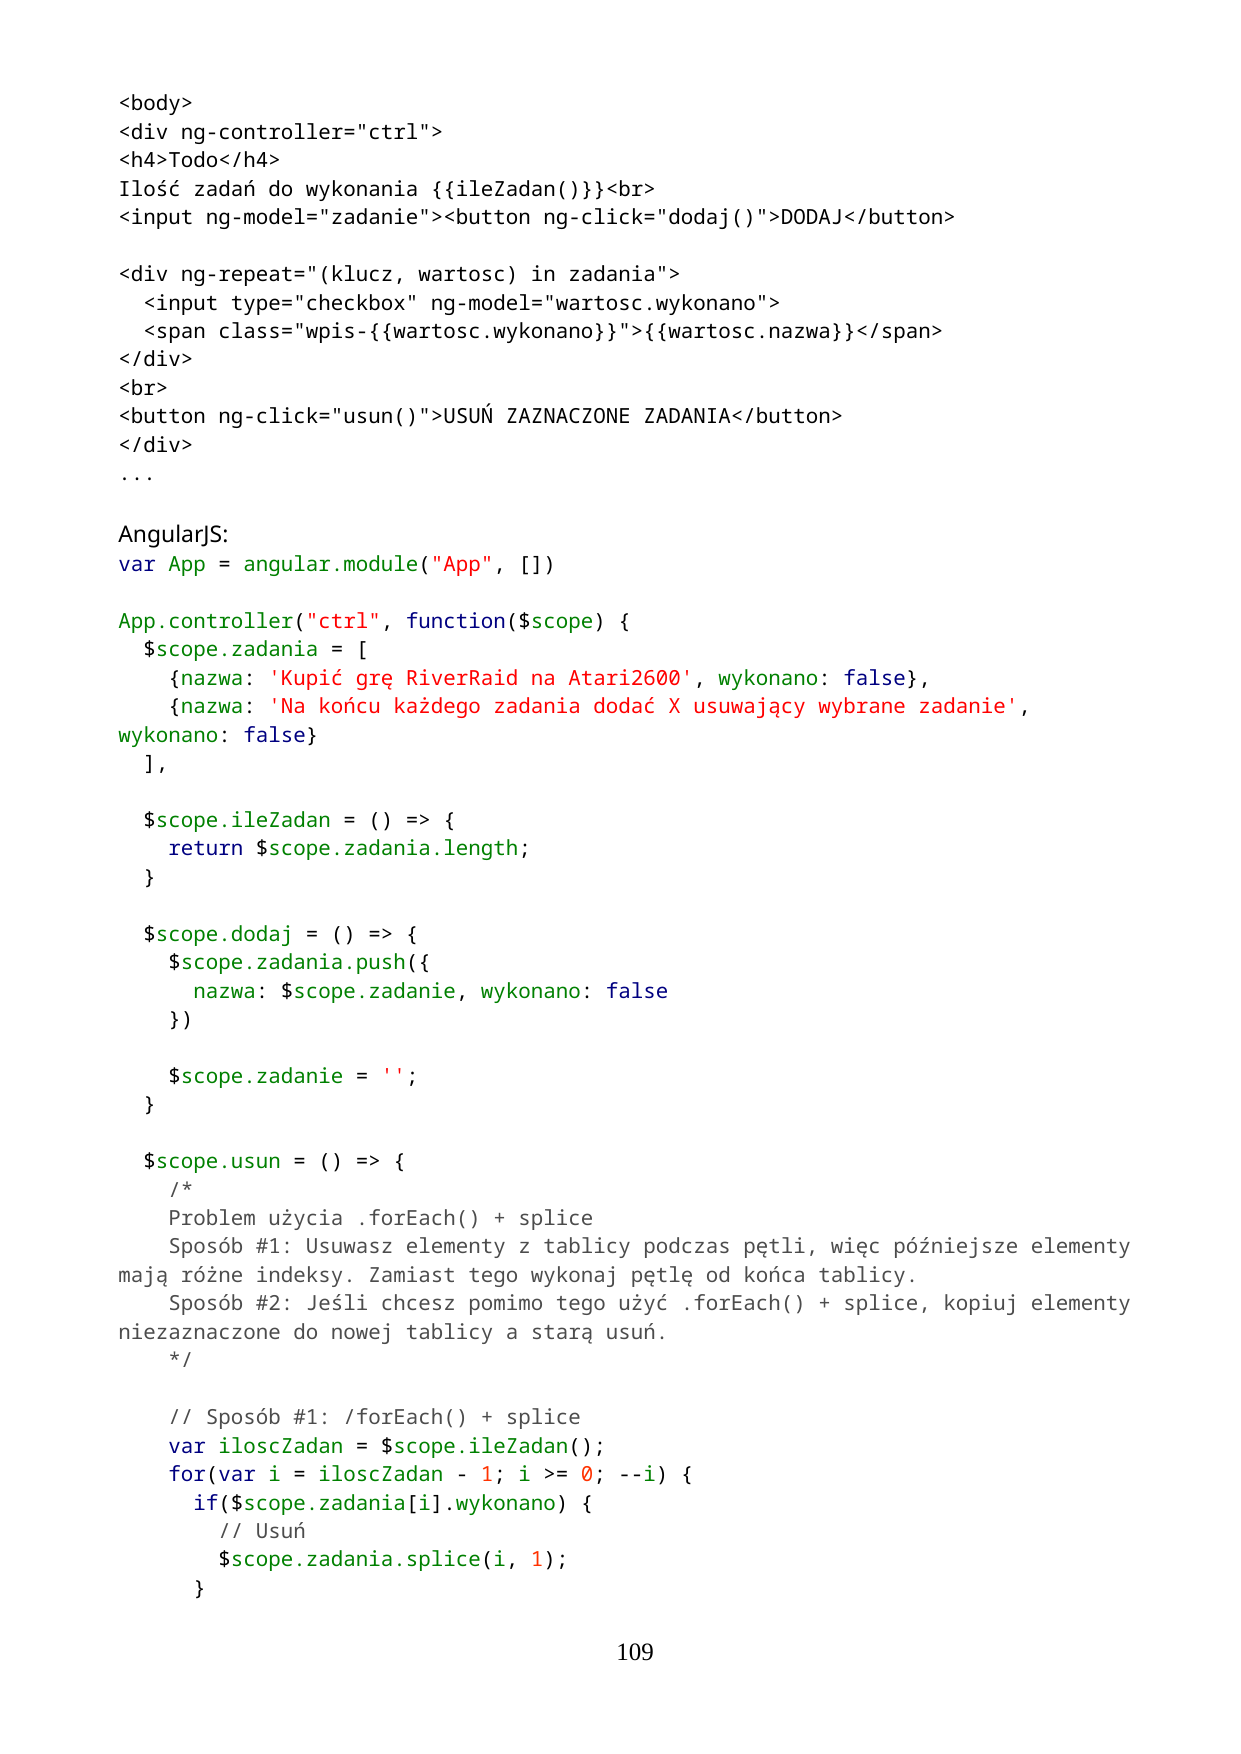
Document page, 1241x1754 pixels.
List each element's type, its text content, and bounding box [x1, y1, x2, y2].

text Ilość zadań do wykonania {{ileZadan()}}<br> [118, 174, 1152, 202]
text // Sposób #1: /forEach() + splice [118, 1402, 1152, 1431]
text <button ng-click="usun()">USUŃ ZAZNACZONE ZADANIA</button> [118, 401, 1152, 430]
text /* [118, 1175, 1152, 1203]
text ... [118, 458, 1152, 487]
text $scope.usun = () => { [118, 1146, 1152, 1175]
text <span class="wpis-{{wartosc.wykonano}}">{{wartosc.nazwa}}</span> [118, 316, 1152, 344]
text } [118, 1573, 1152, 1601]
text </div> [118, 430, 1152, 458]
text nazwa: $scope.zadanie, wykonano: false [118, 976, 1152, 1004]
text } [118, 1089, 1152, 1118]
text ], [118, 748, 1152, 777]
text <div ng-repeat="(klucz, wartosc) in zadania"> [118, 259, 1152, 288]
text $scope.zadania.splice(i, 1); [118, 1544, 1152, 1573]
text return $scope.zadania.length; [118, 833, 1152, 862]
text AngularJS: [118, 518, 1152, 549]
text // Usuń [118, 1516, 1152, 1544]
text } [118, 862, 1152, 890]
text var App = angular.module("App", []) [118, 549, 1152, 578]
text <br> [118, 373, 1152, 401]
text }) [118, 1004, 1152, 1033]
text Sposób #2: Jeśli chcesz pomimo tego użyć .forEach() + splice, kopiuj elementy niezaznaczone do nowej tablicy a starą usuń. [118, 1288, 1152, 1345]
text $scope.ileZadan = () => { [118, 805, 1152, 833]
text {nazwa: 'Kupić grę RiverRaid na Atari2600', wykonano: false}, [118, 663, 1152, 691]
text Sposób #1: Usuwasz elementy z tablicy podczas pętli, więc późniejsze elementy mają różne indeksy. Zamiast tego wykonaj pętlę od końca tablicy. [118, 1232, 1152, 1288]
text <input type="checkbox" ng-model="wartosc.wykonano"> [118, 288, 1152, 316]
text <h4>Todo</h4> [118, 145, 1152, 174]
text App.controller("ctrl", function($scope) { [118, 606, 1152, 634]
text $scope.dodaj = () => { [118, 919, 1152, 947]
text <body> [118, 88, 1152, 117]
text */ [118, 1345, 1152, 1374]
text if($scope.zadania[i].wykonano) { [118, 1488, 1152, 1516]
text $scope.zadania = [ [118, 634, 1152, 663]
text <input ng-model="zadanie"><button ng-click="dodaj()">DODAJ</button> [118, 202, 1152, 231]
text $scope.zadanie = ''; [118, 1061, 1152, 1089]
text <div ng-controller="ctrl"> [118, 117, 1152, 145]
text var iloscZadan = $scope.ileZadan(); [118, 1431, 1152, 1459]
text Problem użycia .forEach() + splice [118, 1203, 1152, 1232]
text </div> [118, 344, 1152, 373]
text {nazwa: 'Na końcu każdego zadania dodać X usuwający wybrane zadanie', wykonano: false} [118, 691, 1152, 748]
text $scope.zadania.push({ [118, 947, 1152, 976]
text for(var i = iloscZadan - 1; i >= 0; --i) { [118, 1459, 1152, 1488]
